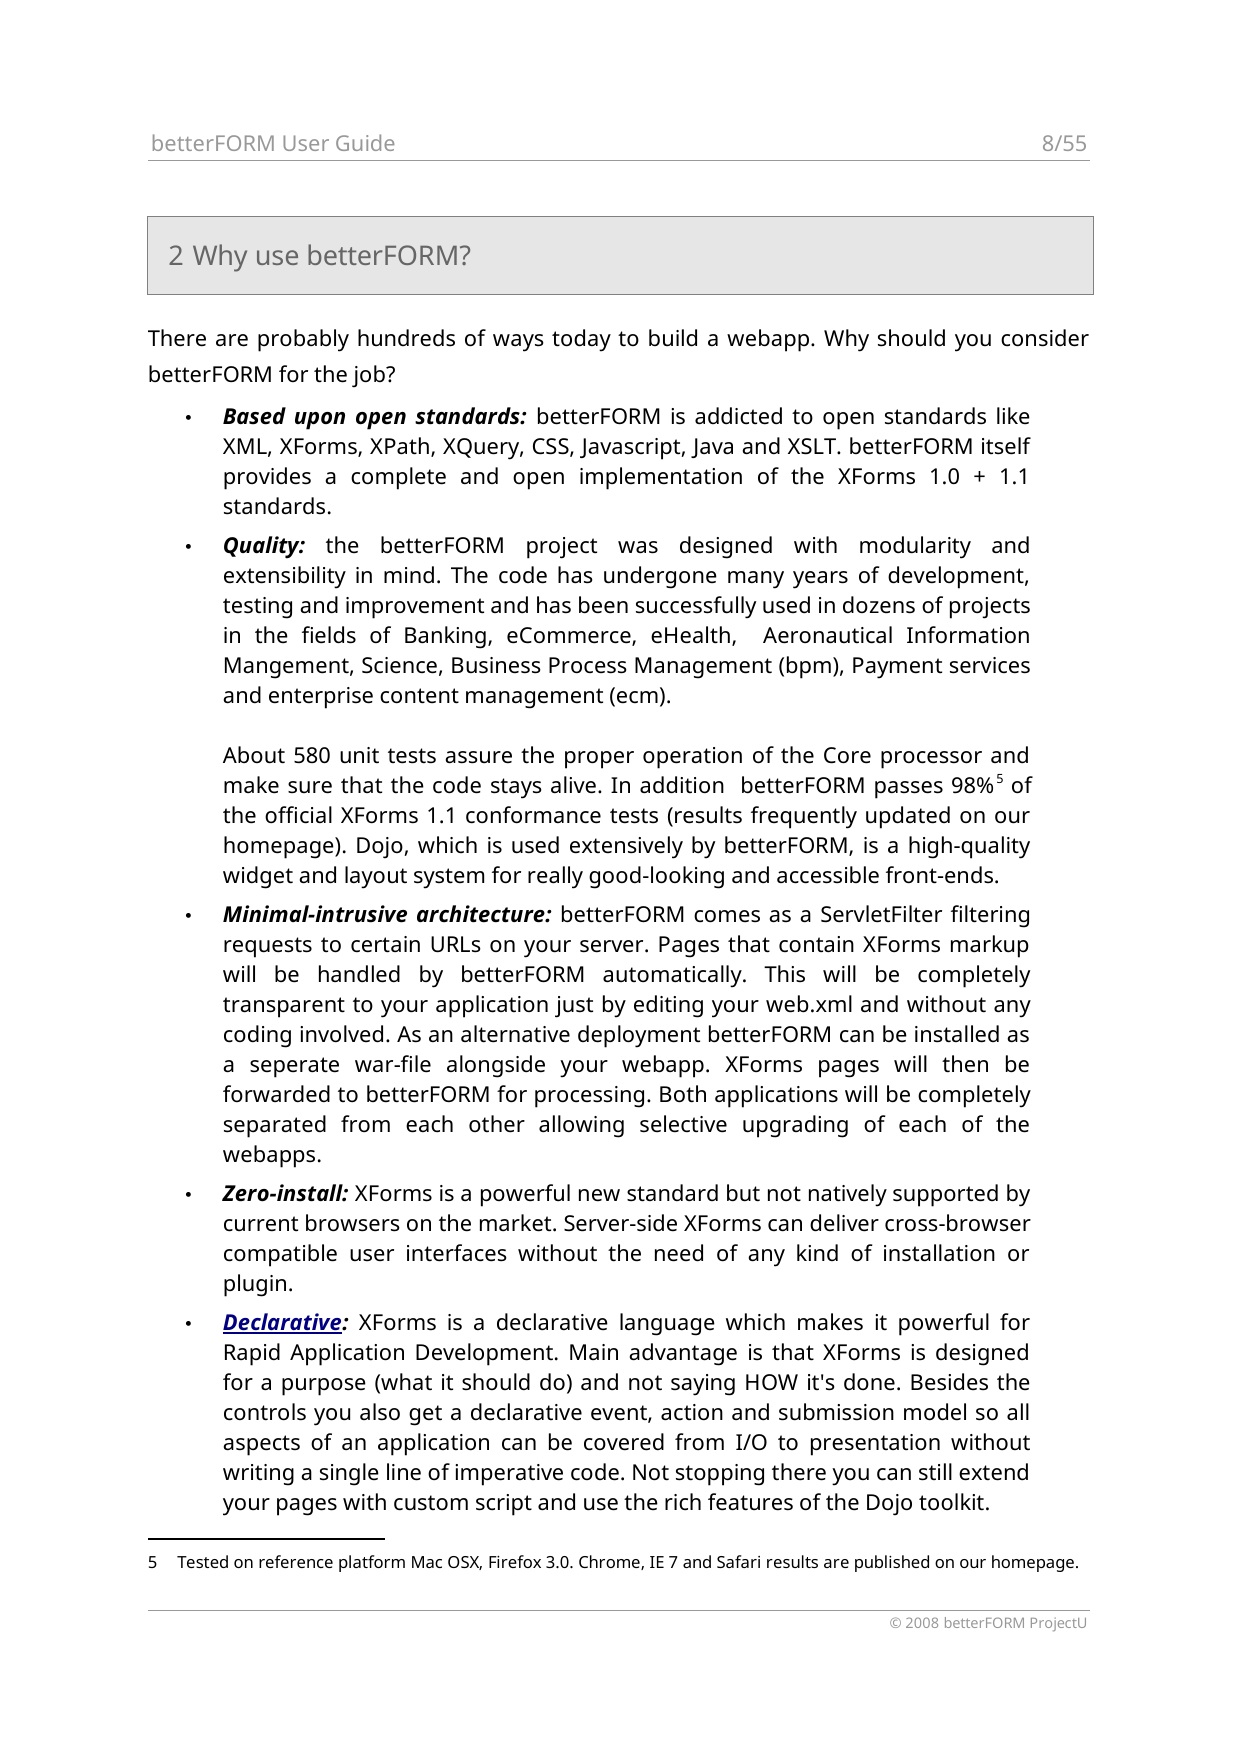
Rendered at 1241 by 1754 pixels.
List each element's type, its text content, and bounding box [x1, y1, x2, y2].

list Tested on reference platform Mac OSX, Firefox 3.0. Chrome, IE 7 and Safari results are published on our homepage. [148, 1551, 1093, 1574]
list Declarative: XForms is a declarative language which makes it powerful for Rapid Application Development. Main advantage is that XForms is designed for a purpose (what it should do) and not saying HOW it's done. Besides the controls you also get a declarative event, action and submission model so all aspects of an application can be covered from I/O to presentation without writing a single line of imperative code. Not stopping there you can still extend your pages with custom script and use the rich features of the Dojo toolkit. [185, 1307, 1032, 1517]
list Minimal-intrusive architecture: betterFORM comes as a ServletFilter filtering requests to certain URLs on your server. Pages that contain XForms markup will be handled by betterFORM automatically. This will be completely transparent to your application just by editing your web.xml and without any coding involved. As an alternative deployment betterFORM can be installed as a seperate war-file alongside your webapp. XForms pages will then be forwarded to betterFORM for processing. Both applications will be completely separated from each other allowing selective upgrading of each of the webapps. [185, 899, 1032, 1169]
list Quality: the betterFORM project was designed with modularity and extensibility in mind. The code has undergone many years of development, testing and improvement and has been successfully used in dozens of projects in the fields of Banking, eCommerce, eHealth, Aeronautical Information Mangement, Science, Business Process Management (bpm), Payment services and enterprise content management (ecm). About 580 unit tests assure the proper operation of the Core processor and make sure that the code stays alive. In addition betterFORM passes 98% of the official XForms 1.1 conformance tests (results frequently updated on our homepage). Dojo, which is used extensively by betterFORM, is a high-quality widget and layout system for really good-looking and accessible front-ends. [185, 530, 1032, 890]
subtitle Why use betterFORM? [148, 217, 1093, 294]
text There are probably hundreds of ways today to build a webapp. Why should you consider betterFORM for the job? [148, 323, 1090, 389]
list Zero-install: XForms is a powerful new standard but not natively supported by current browsers on the market. Server-side XForms can deliver cross-browser compatible user interfaces without the need of any kind of installation or plugin. [185, 1178, 1032, 1298]
list Based upon open standards: betterFORM is addicted to open standards like XML, XForms, XPath, XQuery, CSS, Javascript, Java and XSLT. betterFORM itself provides a complete and open implementation of the XForms 1.0 + 1.1 standards. [185, 401, 1032, 521]
